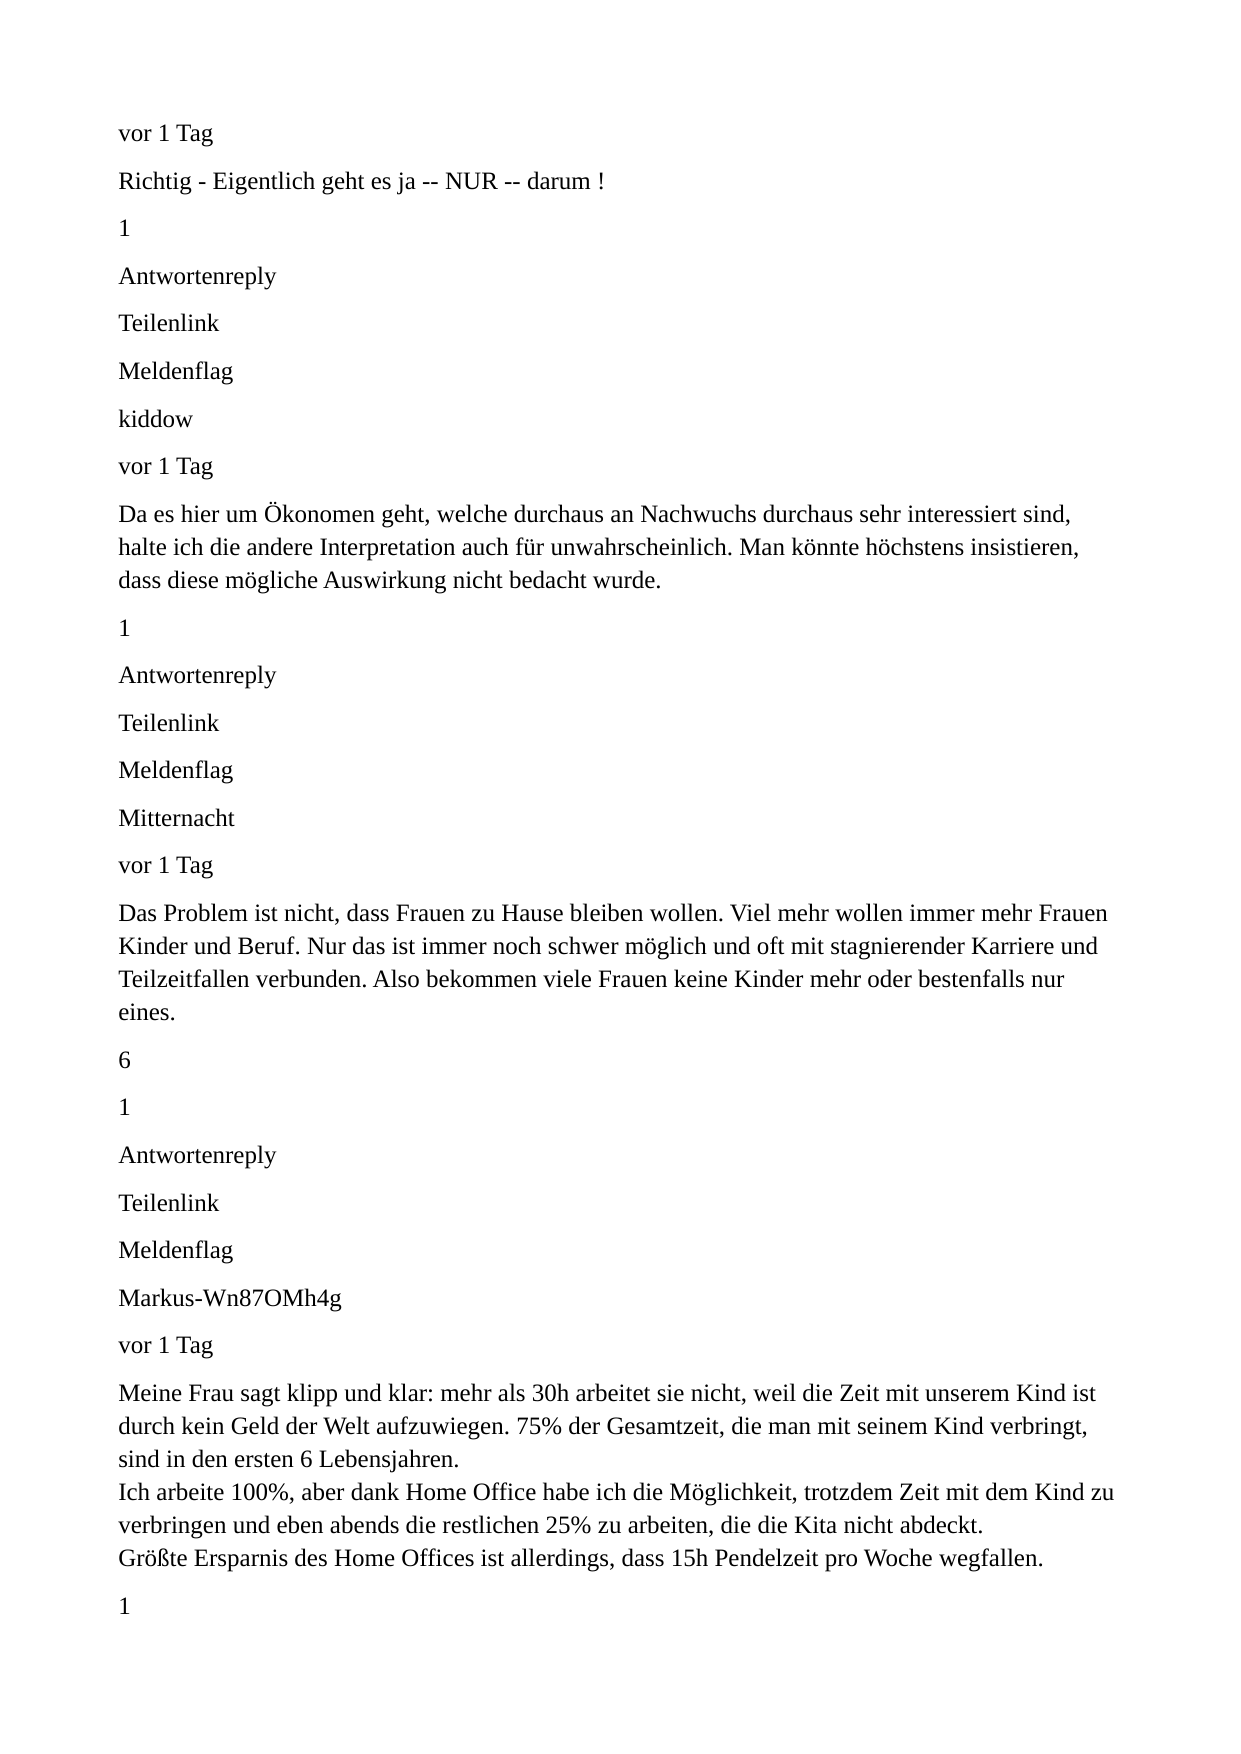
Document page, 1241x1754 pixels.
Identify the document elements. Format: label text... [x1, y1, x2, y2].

text Richtig - Eigentlich geht es ja -- NUR -- darum ! [118, 166, 1122, 194]
text Da es hier um Ökonomen geht, welche durchaus an Nachwuchs durchaus sehr interessiert sind, halte ich die andere Interpretation auch für unwahrscheinlich. Man könnte höchstens insistieren, dass diese mögliche Auswirkung nicht bedacht wurde. [118, 499, 1122, 594]
text Meldenflag [118, 356, 1122, 385]
text Das Problem ist nicht, dass Frauen zu Hause bleiben wollen. Viel mehr wollen immer mehr Frauen Kinder und Beruf. Nur das ist immer noch schwer möglich und oft mit stagnierender Karriere und Teilzeitfallen verbunden. Also bekommen viele Frauen keine Kinder mehr oder bestenfalls nur eines. [118, 898, 1122, 1026]
text Teilenlink [118, 308, 1122, 337]
text Antwortenreply [118, 1140, 1122, 1169]
text Meine Frau sagt klipp und klar: mehr als 30h arbeitet sie nicht, weil die Zeit mit unserem Kind ist durch kein Geld der Welt aufzuwiegen. 75% der Gesamtzeit, die man mit seinem Kind verbringt, sind in den ersten 6 Lebensjahren. Ich arbeite 100%, aber dank Home Office habe ich die Möglichkeit, trotzdem Zeit mit dem Kind zu verbringen und eben abends die restlichen 25% zu arbeiten, die die Kita nicht abdeckt. Größte Ersparnis des Home Offices ist allerdings, dass 15h Pendelzeit pro Woche wegfallen. [118, 1378, 1122, 1572]
text 1 [118, 1591, 1122, 1619]
text 6 [118, 1045, 1122, 1074]
text Teilenlink [118, 708, 1122, 737]
text 1 [118, 213, 1122, 242]
text 1 [118, 1092, 1122, 1121]
text Antwortenreply [118, 261, 1122, 290]
text vor 1 Tag [118, 851, 1122, 879]
text kiddow [118, 404, 1122, 432]
text Meldenflag [118, 755, 1122, 784]
text vor 1 Tag [118, 1331, 1122, 1359]
text Teilenlink [118, 1188, 1122, 1216]
text vor 1 Tag [118, 118, 1122, 147]
text Antwortenreply [118, 660, 1122, 689]
text Meldenflag [118, 1235, 1122, 1264]
text 1 [118, 613, 1122, 641]
text vor 1 Tag [118, 451, 1122, 480]
text Markus-Wn87OMh4g [118, 1283, 1122, 1312]
text Mitternacht [118, 803, 1122, 832]
